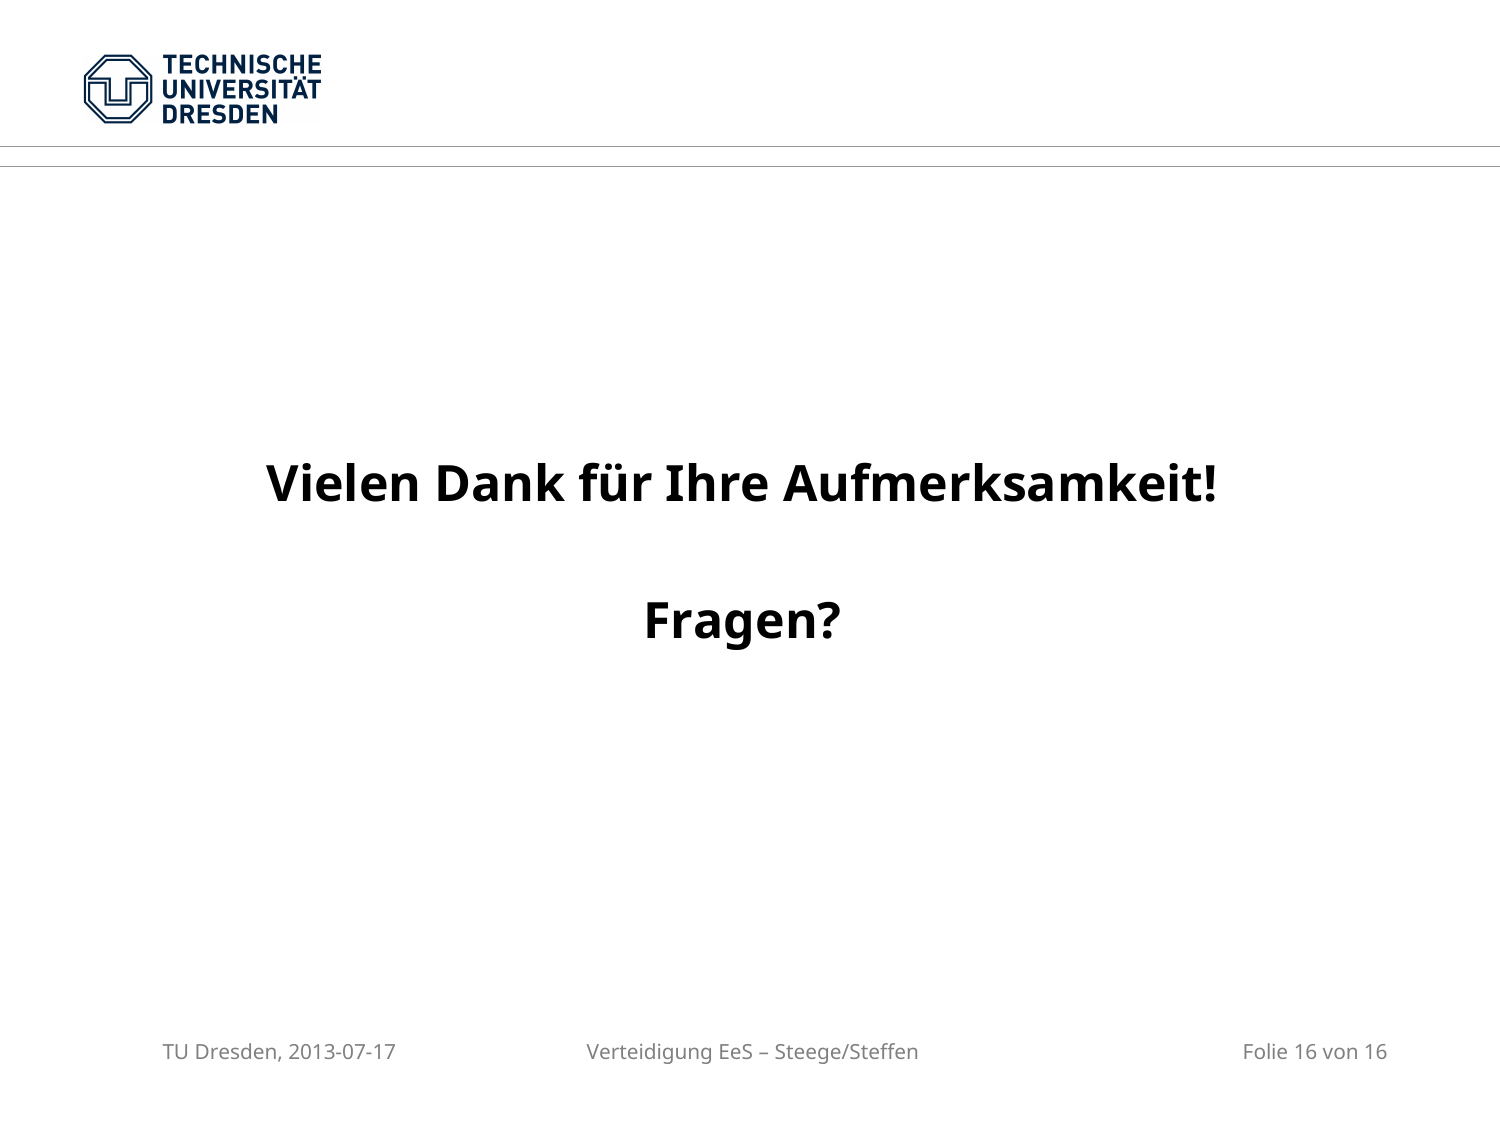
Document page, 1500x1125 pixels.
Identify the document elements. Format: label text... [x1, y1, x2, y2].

picture [83, 54, 321, 124]
title Vielen Dank für Ihre Aufmerksamkeit! Fragen? [134, 451, 1366, 650]
